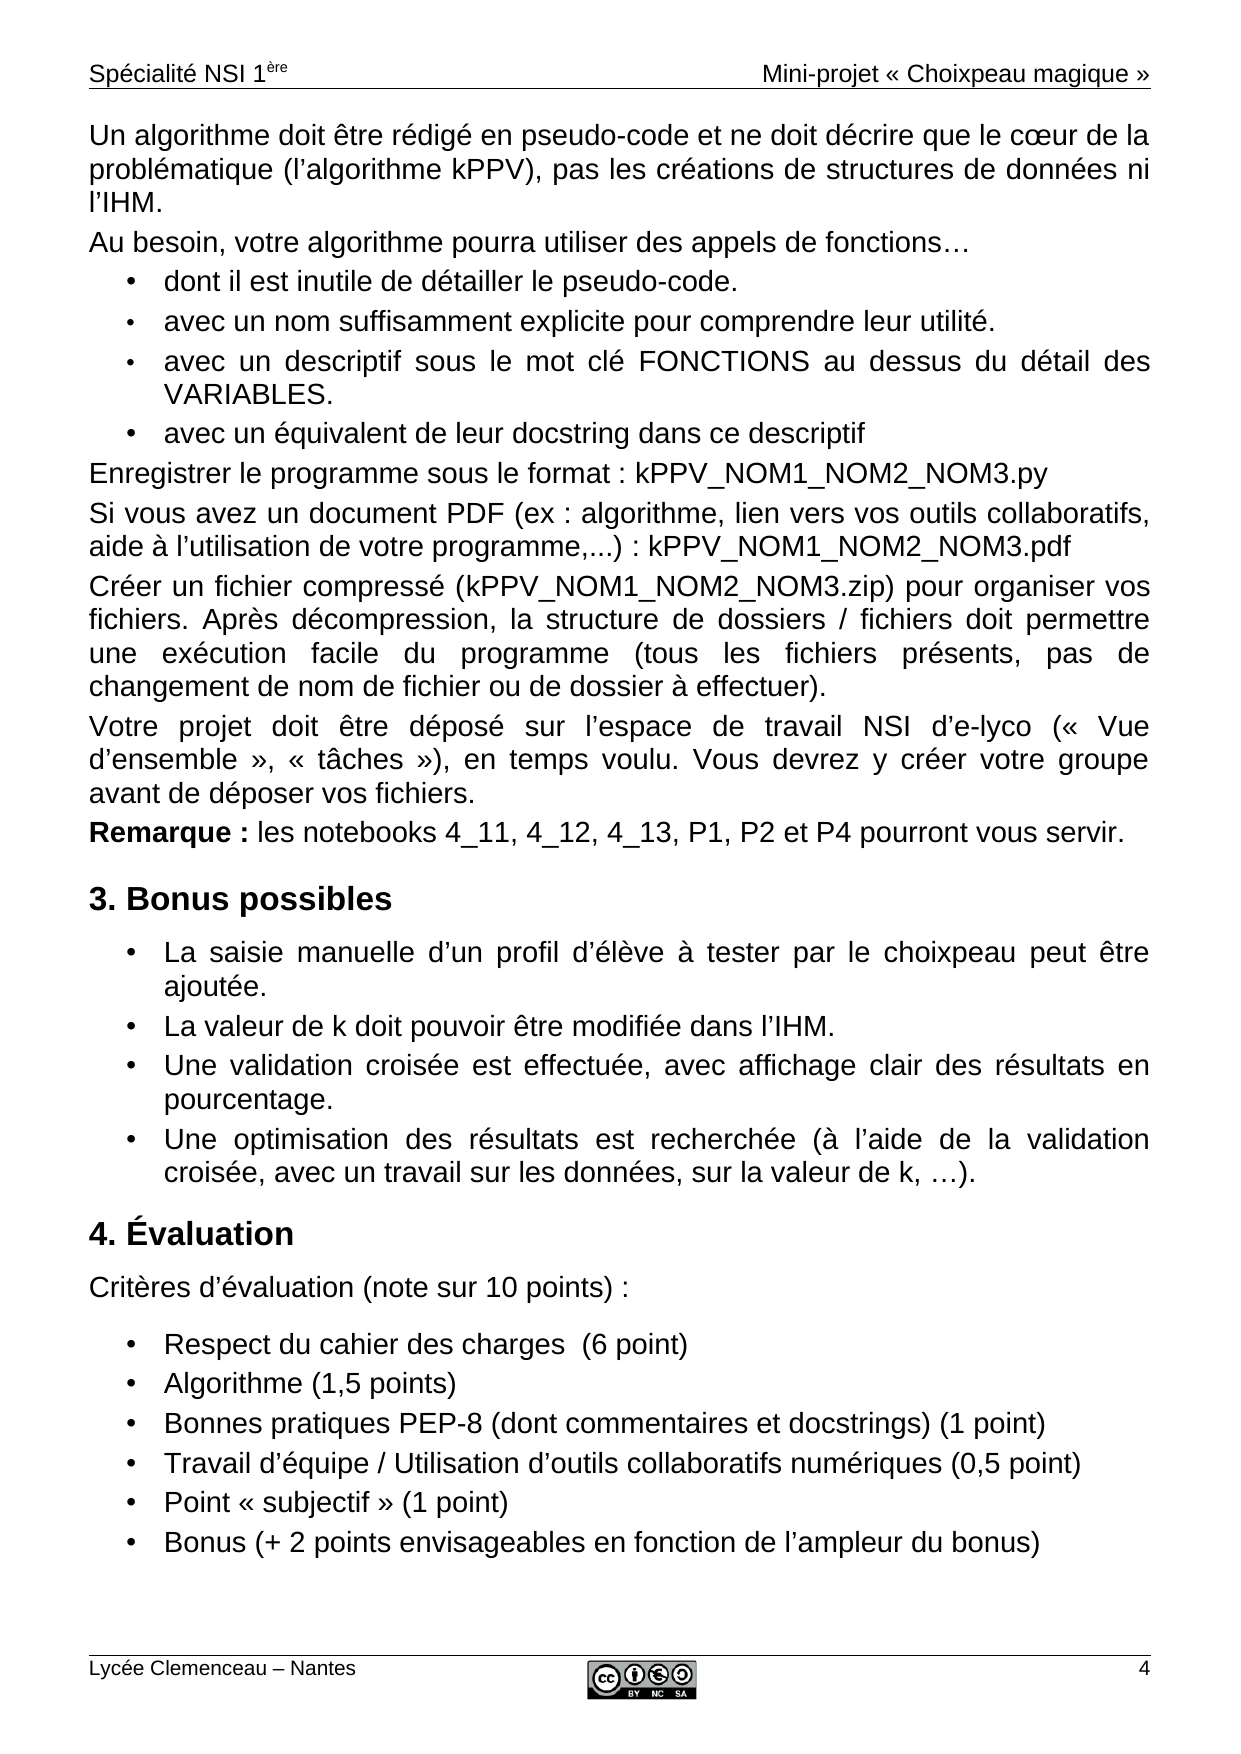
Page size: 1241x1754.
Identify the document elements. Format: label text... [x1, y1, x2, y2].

list avec un équivalent de leur docstring dans ce descriptif [126, 417, 1151, 450]
list La valeur de k doit pouvoir être modifiée dans l’IHM. [126, 1009, 1151, 1042]
text Un algorithme doit être rédigé en pseudo-code et ne doit décrire que le cœur de la problématique (l’algorithme kPPV), pas les créations de structures de données ni l’IHM. [89, 118, 1151, 219]
text Créer un fichier compressé (kPPV_NOM1_NOM2_NOM3.zip) pour organiser vos fichiers. Après décompression, la structure de dossiers / fichiers doit permettre une exécution facile du programme (tous les fichiers présents, pas de changement de nom de fichier ou de dossier à effectuer). [89, 569, 1151, 703]
subtitle Bonus possibles [89, 879, 1151, 917]
list Une validation croisée est effectuée, avec affichage clair des résultats en pourcentage. [126, 1048, 1151, 1116]
list Algorithme (1,5 points) [126, 1366, 1151, 1400]
list dont il est inutile de détailler le pseudo-code. [126, 264, 1151, 298]
picture [586, 1659, 697, 1700]
text Au besoin, votre algorithme pourra utiliser des appels de fonctions… [89, 225, 1151, 258]
list Point « subjectif » (1 point) [126, 1486, 1151, 1519]
list La saisie manuelle d’un profil d’élève à tester par le choixpeau peut être ajoutée. [126, 936, 1151, 1003]
list avec un nom suffisamment explicite pour comprendre leur utilité. [126, 304, 1151, 338]
subtitle Évaluation [89, 1214, 1151, 1252]
text Enregistrer le programme sous le format : kPPV_NOM1_NOM2_NOM3.py [89, 456, 1151, 490]
list Travail d’équipe / Utilisation d’outils collaboratifs numériques (0,5 point) [126, 1446, 1151, 1479]
list avec un descriptif sous le mot clé FONCTIONS au dessus du détail des VARIABLES. [126, 343, 1151, 411]
list Bonnes pratiques PEP-8 (dont commentaires et docstrings) (1 point) [126, 1406, 1151, 1440]
list Bonus (+ 2 points envisageables en fonction de l’ampleur du bonus) [126, 1525, 1151, 1559]
list Respect du cahier des charges (6 point) [126, 1327, 1151, 1361]
text Remarque : les notebooks 4_11, 4_12, 4_13, P1, P2 et P4 pourront vous servir. [89, 815, 1151, 849]
text Si vous avez un document PDF (ex : algorithme, lien vers vos outils collaboratifs, aide à l’utilisation de votre programme,...) : kPPV_NOM1_NOM2_NOM3.pdf [89, 496, 1151, 563]
text Critères d’évaluation (note sur 10 points) : [89, 1271, 1151, 1304]
list Une optimisation des résultats est recherchée (à l’aide de la validation croisée, avec un travail sur les données, sur la valeur de k, …). [126, 1122, 1151, 1189]
text Votre projet doit être déposé sur l’espace de travail NSI d’e-lyco (« Vue d’ensemble », « tâches »), en temps voulu. Vous devrez y créer votre groupe avant de déposer vos fichiers. [89, 709, 1151, 809]
